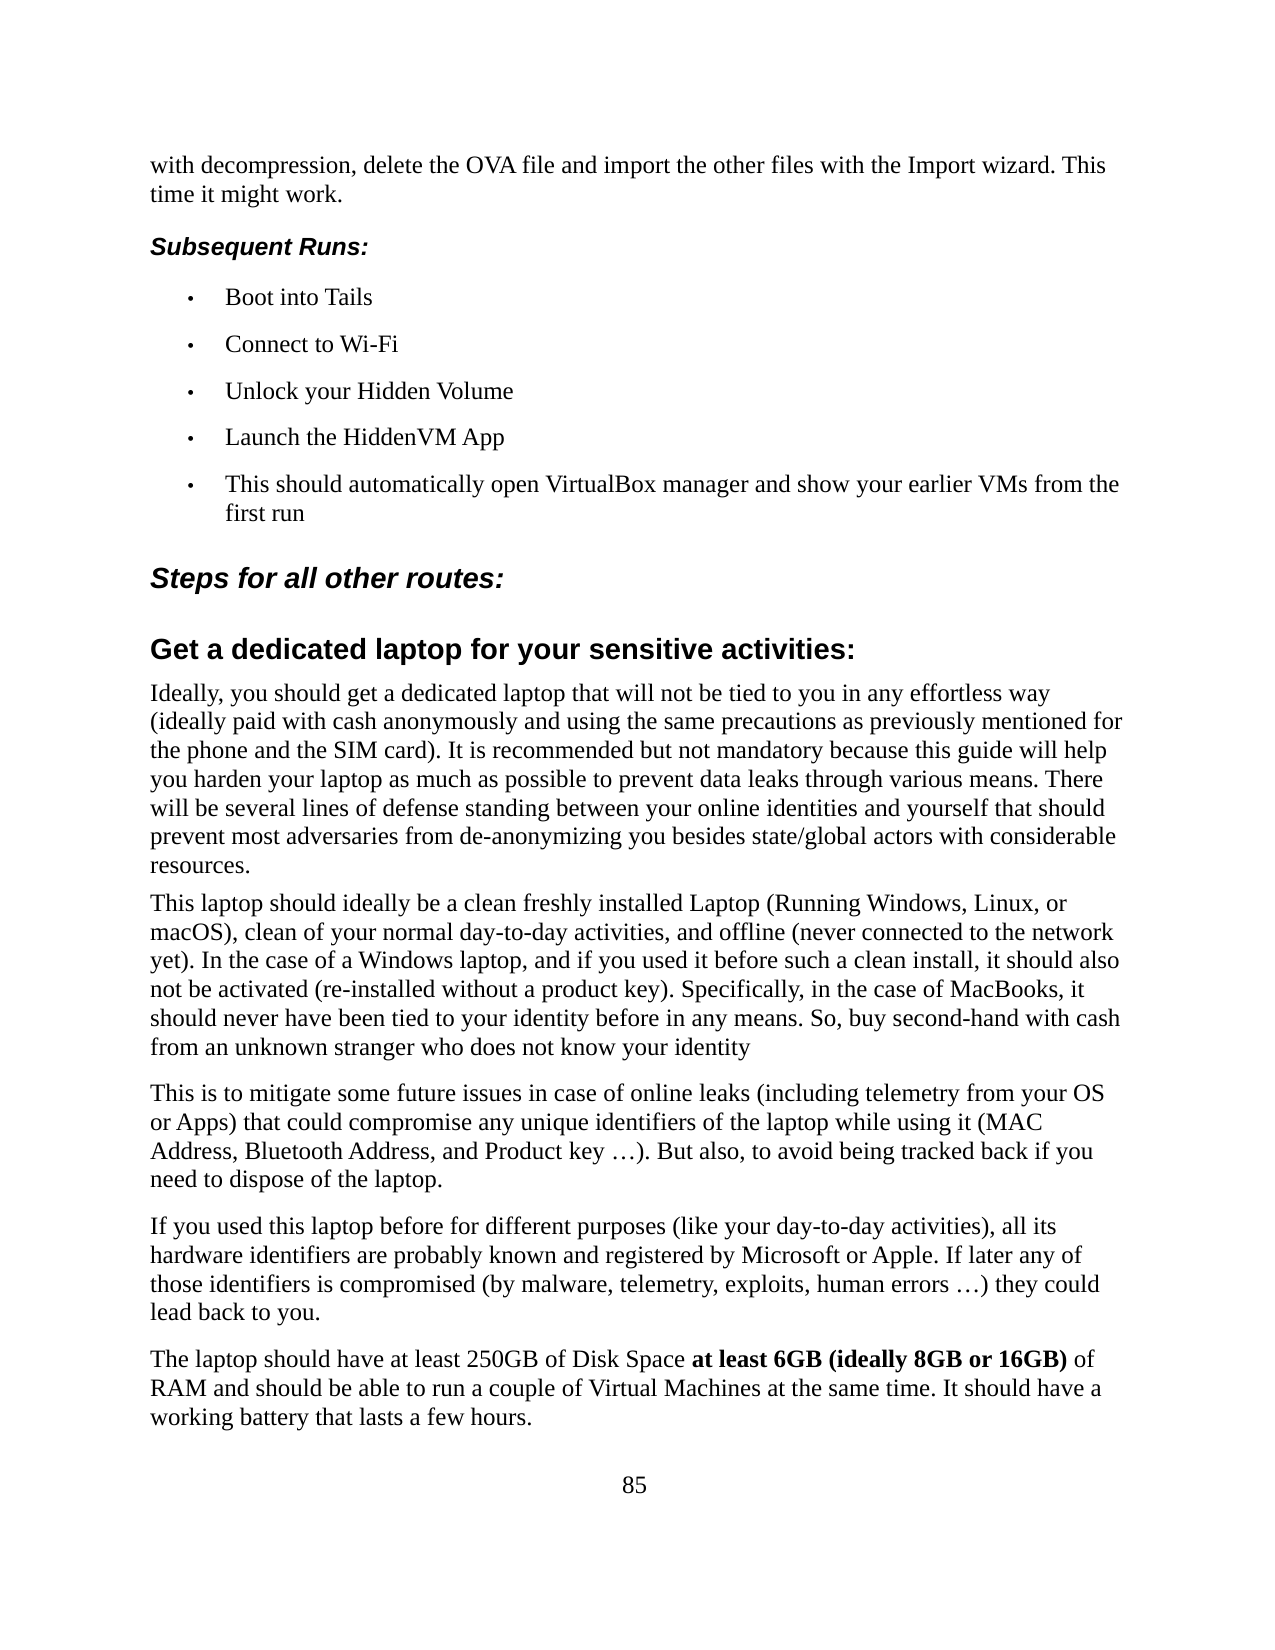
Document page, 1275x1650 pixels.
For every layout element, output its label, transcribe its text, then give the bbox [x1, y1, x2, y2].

list This should automatically open VirtualBox manager and show your earlier VMs from the first run [187, 469, 1125, 527]
list Boot into Tails [187, 282, 1125, 311]
text Ideally, you should get a dedicated laptop that will not be tied to you in any effortless way (ideally paid with cash anonymously and using the same precautions as previously mentioned for the phone and the SIM card). It is recommended but not mandatory because this guide will help you harden your laptop as much as possible to prevent data leaks through various means. There will be several lines of defense standing between your online identities and yourself that should prevent most adversaries from de-anonymizing you besides state/global actors with considerable resources. [150, 678, 1125, 879]
text This laptop should ideally be a clean freshly installed Laptop (Running Windows, Linux, or macOS), clean of your normal day-to-day activities, and offline (never connected to the network yet). In the case of a Windows laptop, and if you used it before such a clean install, it should also not be activated (re-installed without a product key). Specifically, in the case of MacBooks, it should never have been tied to your identity before in any means. So, buy second-hand with cash from an unknown stranger who does not know your identity [150, 888, 1125, 1060]
list Connect to Wi-Fi [187, 329, 1125, 358]
subtitle Get a dedicated laptop for your sensitive activities: [150, 632, 1125, 665]
text This is to mitigate some future issues in case of online leaks (including telemetry from your OS or Apps) that could compromise any unique identifiers of the laptop while using it (MAC Address, Bluetooth Address, and Product key …). But also, to avoid being tracked back if you need to dispose of the laptop. [150, 1078, 1125, 1193]
subtitle Steps for all other routes: [150, 561, 1125, 594]
list Unlock your Hidden Volume [187, 376, 1125, 404]
subtitle Subsequent Runs: [150, 232, 1125, 261]
list Launch the HiddenVM App [187, 422, 1125, 451]
text The laptop should have at least 250GB of Disk Space at least 6GB (ideally 8GB or 16GB) of RAM and should be able to run a couple of Virtual Machines at the same time. It should have a working battery that lasts a few hours. [150, 1344, 1125, 1430]
text with decompression, delete the OVA file and import the other files with the Import wizard. This time it might work. [150, 150, 1125, 207]
text If you used this laptop before for different purposes (like your day-to-day activities), all its hardware identifiers are probably known and registered by Microsoft or Apple. If later any of those identifiers is compromised (by malware, telemetry, exploits, human errors …) they could lead back to you. [150, 1211, 1125, 1326]
